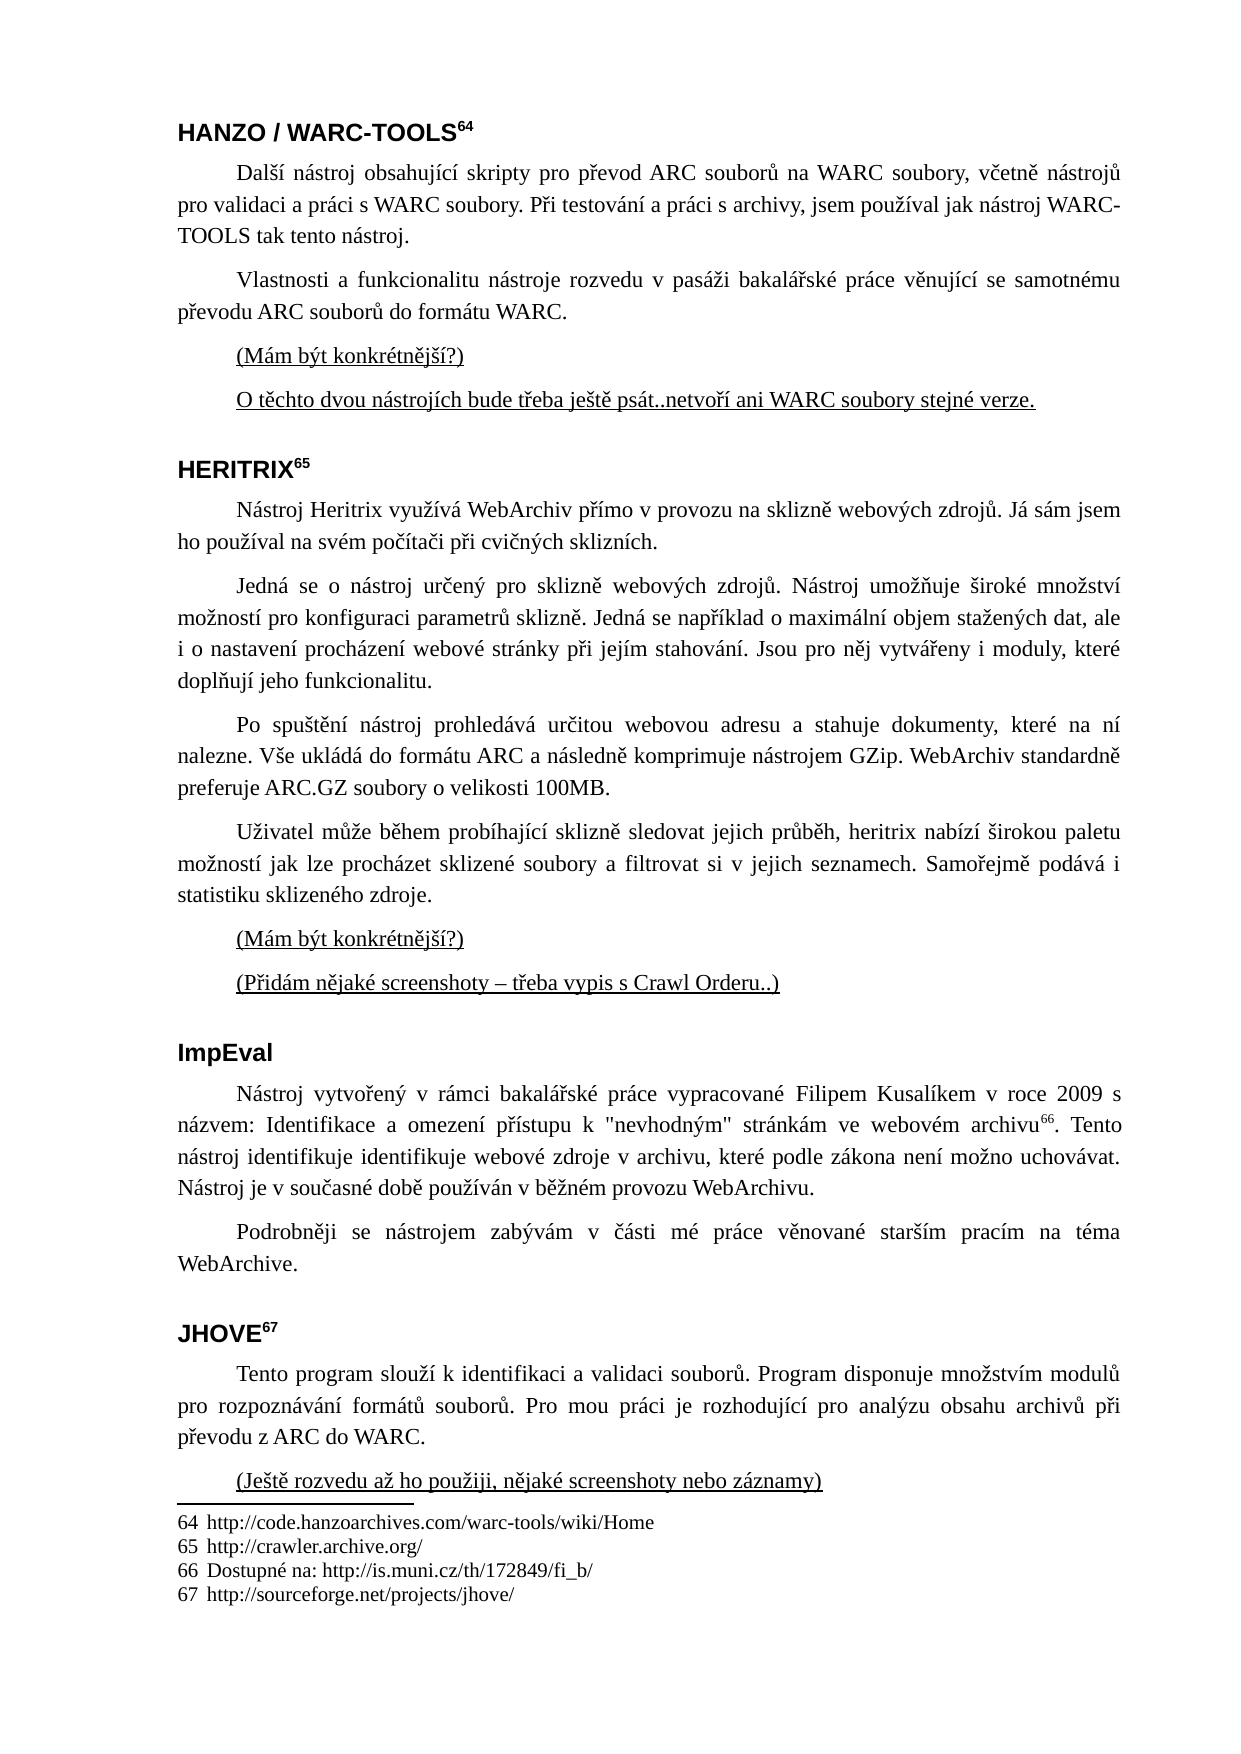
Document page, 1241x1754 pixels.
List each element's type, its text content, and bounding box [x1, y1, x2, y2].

text (Ještě rozvedu až ho použiji, nějaké screenshoty nebo záznamy) [177, 1467, 1122, 1494]
text (Mám být konkrétnější?) [177, 342, 1122, 368]
text O těchto dvou nástrojích bude třeba ještě psát..netvoří ani WARC soubory stejné verze. [177, 386, 1122, 413]
text (Přidám nějaké screenshoty – třeba vypis s Crawl Orderu..) [177, 969, 1122, 996]
text (Mám být konkrétnější?) [177, 925, 1122, 952]
text Jedná se o nástroj určený pro sklizně webových zdrojů. Nástroj umožňuje široké množství možností pro konfiguraci parametrů sklizně. Jedná se například o maximální objem stažených dat, ale i o nastavení procházení webové stránky při jejím stahování. Jsou pro něj vytvářeny i moduly, které doplňují jeho funkcionalitu. [177, 572, 1122, 693]
text Dostupné na: http://is.muni.cz/th/172849/fi_b/ [177, 1558, 1122, 1582]
text http://crawler.archive.org/ [177, 1534, 1122, 1558]
text Po spuštění nástroj prohledává určitou webovou adresu a stahuje dokumenty, které na ní nalezne. Vše ukládá do formátu ARC a následně komprimuje nástrojem GZip. WebArchiv standardně preferuje ARC.GZ soubory o velikosti 100MB. [177, 711, 1122, 800]
text Vlastnosti a funkcionalitu nástroje rozvedu v pasáži bakalářské práce věnující se samotnému převodu ARC souborů do formátu WARC. [177, 267, 1122, 324]
subtitle ImpEval [177, 1038, 1122, 1067]
text Uživatel může během probíhající sklizně sledovat jejich průběh, heritrix nabízí širokou paletu možností jak lze procházet sklizené soubory a filtrovat si v jejich seznamech. Samořejmě podává i statistiku sklizeného zdroje. [177, 818, 1122, 908]
text Podrobněji se nástrojem zabývám v části mé práce věnované starším pracím na téma WebArchive. [177, 1218, 1122, 1276]
subtitle HERITRIX [177, 455, 1122, 484]
subtitle HANZO / WARC-TOOLS [177, 118, 1122, 147]
text Nástroj vytvořený v rámci bakalářské práce vypracované Filipem Kusalíkem v roce 2009 s názvem: Identifikace a omezení přístupu k "nevhodným" stránkám ve webovém archivu. Tento nástroj identifikuje identifikuje webové zdroje v archivu, které podle zákona není možno uchovávat. Nástroj je v současné době používán v běžném provozu WebArchivu. [177, 1080, 1122, 1201]
text http://code.hanzoarchives.com/warc-tools/wiki/Home [177, 1510, 1122, 1534]
text Další nástroj obsahující skripty pro převod ARC souborů na WARC soubory, včetně nástrojů pro validaci a práci s WARC soubory. Při testování a práci s archivy, jsem používal jak nástroj WARC-TOOLS tak tento nástroj. [177, 159, 1122, 249]
text http://sourceforge.net/projects/jhove/ [177, 1582, 1122, 1606]
subtitle JHOVE [177, 1319, 1122, 1348]
text Nástroj Heritrix využívá WebArchiv přímo v provozu na sklizně webových zdrojů. Já sám jsem ho používal na svém počítači při cvičných sklizních. [177, 497, 1122, 554]
text Tento program slouží k identifikaci a validaci souborů. Program disponuje množstvím modulů pro rozpoznávání formátů souborů. Pro mou práci je rozhodující pro analýzu obsahu archivů při převodu z ARC do WARC. [177, 1360, 1122, 1450]
